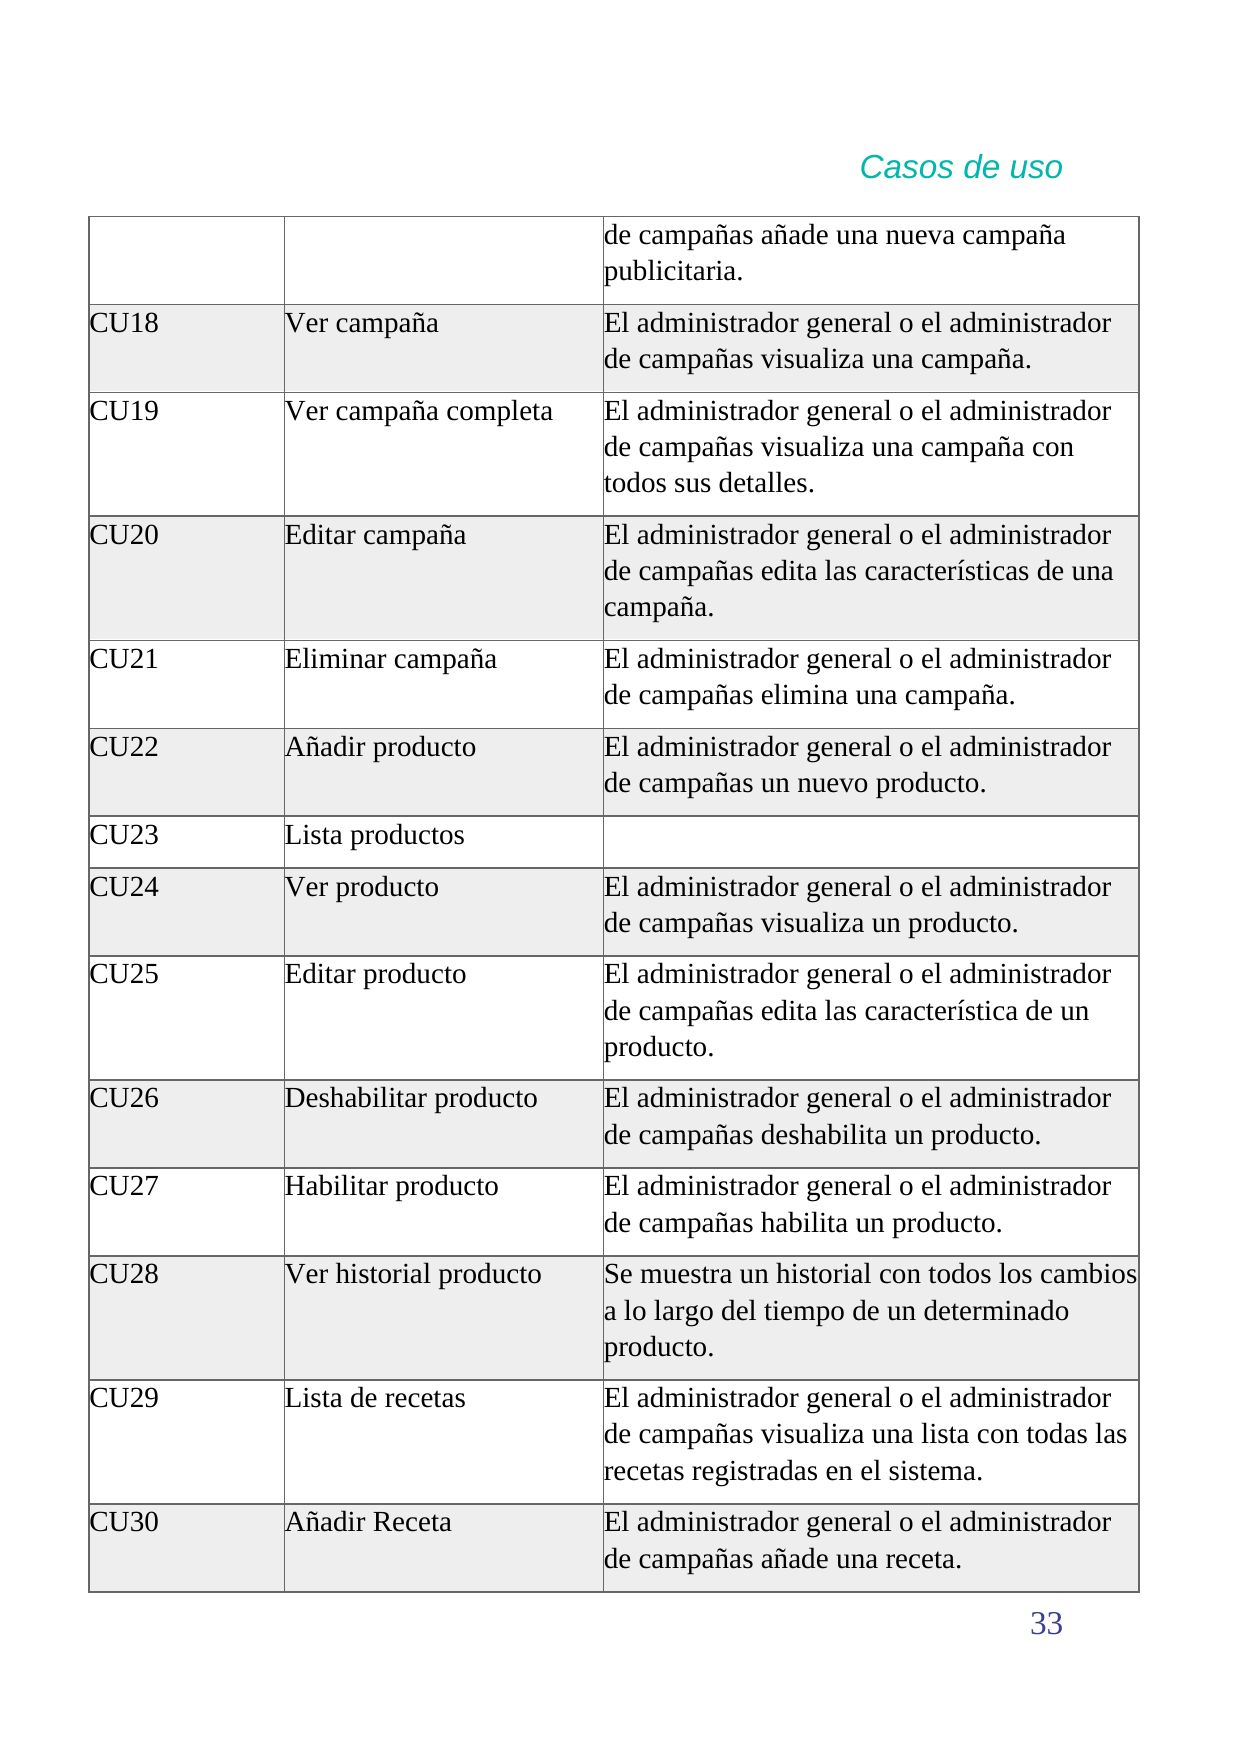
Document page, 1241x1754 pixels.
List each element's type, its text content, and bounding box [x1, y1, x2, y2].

table_cell Deshabilitar producto [285, 1081, 603, 1167]
table_cell Lista productos [285, 817, 603, 867]
table_cell CU22 [90, 729, 284, 815]
table_cell El administrador general o el administrador de campañas un nuevo producto. [604, 729, 1138, 815]
table_cell CU27 [90, 1169, 284, 1255]
table_cell de campañas añade una nueva campaña publicitaria. [604, 217, 1138, 303]
table_cell Ver campaña [285, 305, 603, 391]
table_cell Ver producto [285, 869, 603, 955]
table_cell [90, 217, 284, 303]
table_cell El administrador general o el administrador de campañas habilita un producto. [604, 1169, 1138, 1255]
table_cell [285, 217, 603, 303]
table_cell [604, 817, 1138, 867]
table_cell CU23 [90, 817, 284, 867]
table_cell Ver campaña completa [285, 393, 603, 515]
table_cell Editar campaña [285, 517, 603, 639]
table_cell CU30 [90, 1505, 284, 1591]
table_cell CU19 [90, 393, 284, 515]
table_cell El administrador general o el administrador de campañas visualiza una campaña con todos sus detalles. [604, 393, 1138, 515]
table_cell CU29 [90, 1381, 284, 1503]
table_cell CU20 [90, 517, 284, 639]
table_cell Añadir Receta [285, 1505, 603, 1591]
table_cell CU21 [90, 641, 284, 727]
table_cell El administrador general o el administrador de campañas añade una receta. [604, 1505, 1138, 1591]
table_cell CU28 [90, 1257, 284, 1379]
table_cell El administrador general o el administrador de campañas edita las característica de un producto. [604, 957, 1138, 1079]
table_cell El administrador general o el administrador de campañas visualiza una lista con todas las recetas registradas en el sistema. [604, 1381, 1138, 1503]
table_cell El administrador general o el administrador de campañas edita las características de una campaña. [604, 517, 1138, 639]
table_cell El administrador general o el administrador de campañas visualiza un producto. [604, 869, 1138, 955]
table_cell El administrador general o el administrador de campañas elimina una campaña. [604, 641, 1138, 727]
table_cell Lista de recetas [285, 1381, 603, 1503]
table_cell El administrador general o el administrador de campañas visualiza una campaña. [604, 305, 1138, 391]
table_cell Ver historial producto [285, 1257, 603, 1379]
table_cell CU26 [90, 1081, 284, 1167]
table_cell El administrador general o el administrador de campañas deshabilita un producto. [604, 1081, 1138, 1167]
table_cell Eliminar campaña [285, 641, 603, 727]
table_cell CU25 [90, 957, 284, 1079]
table_cell Añadir producto [285, 729, 603, 815]
table_cell CU18 [90, 305, 284, 391]
table_cell Editar producto [285, 957, 603, 1079]
table_cell Habilitar producto [285, 1169, 603, 1255]
table_cell Se muestra un historial con todos los cambios a lo largo del tiempo de un determinado producto. [604, 1257, 1138, 1379]
table_cell CU24 [90, 869, 284, 955]
